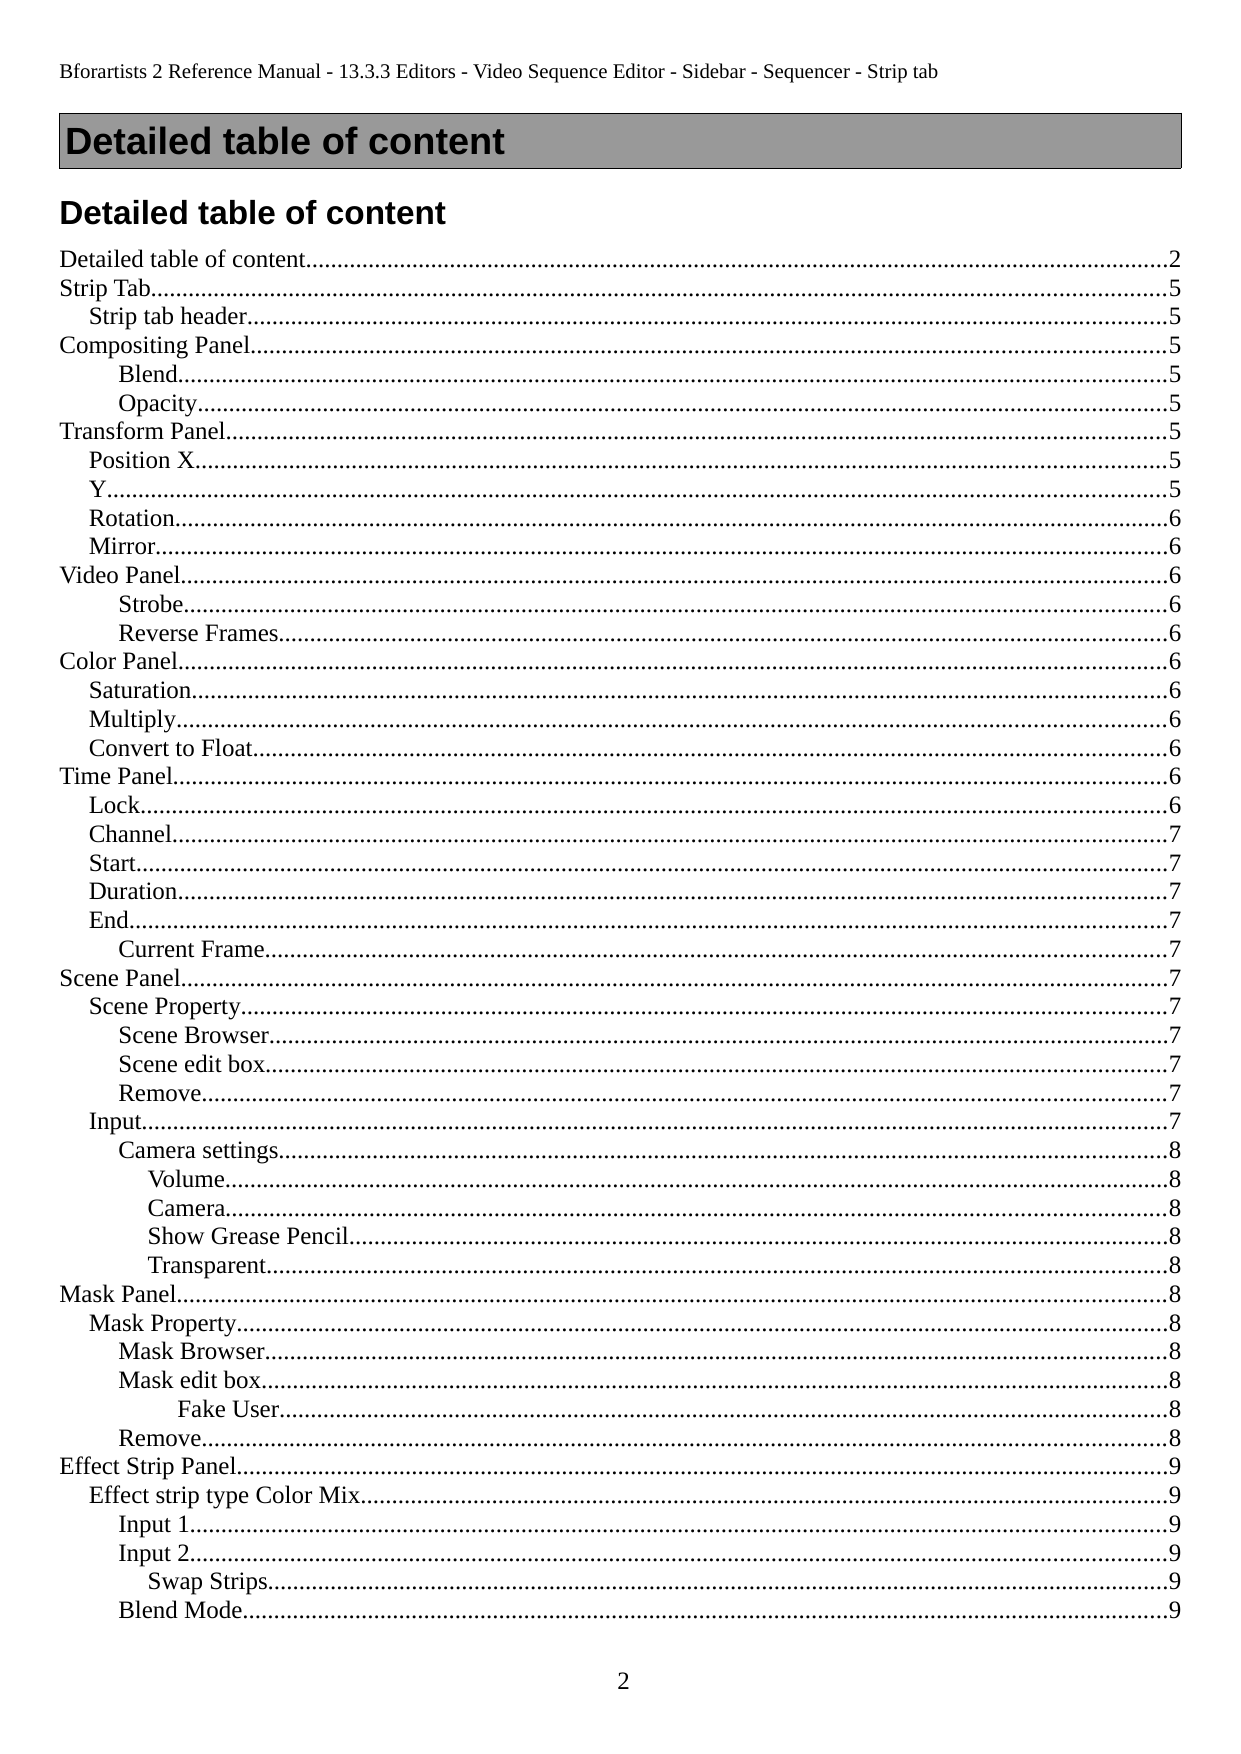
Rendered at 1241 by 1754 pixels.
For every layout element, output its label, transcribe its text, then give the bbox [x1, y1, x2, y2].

text Strip tab header 5 [88, 301, 1181, 330]
text Duration 7 [88, 876, 1181, 905]
text Convert to Float 6 [88, 733, 1181, 761]
text Y 5 [88, 474, 1181, 503]
text Fake User 8 [177, 1394, 1181, 1423]
text Channel 7 [88, 819, 1181, 848]
text Compositing Panel 5 [59, 330, 1181, 359]
text Scene Panel 7 [59, 963, 1181, 991]
text Input 1 9 [118, 1509, 1181, 1538]
text Camera 8 [147, 1193, 1181, 1221]
text Video Panel 6 [59, 560, 1181, 589]
text Position X 5 [88, 445, 1181, 474]
text Rotation 6 [88, 503, 1181, 531]
text Strobe 6 [118, 589, 1181, 618]
text Scene edit box 7 [118, 1049, 1181, 1078]
text Mask Panel 8 [59, 1279, 1181, 1308]
text Lock 6 [88, 790, 1181, 819]
text Start 7 [88, 848, 1181, 876]
text Time Panel 6 [59, 761, 1181, 790]
text Effect Strip Panel 9 [59, 1451, 1181, 1480]
text Remove 7 [118, 1078, 1181, 1106]
text Detailed table of content 2 [59, 244, 1181, 273]
text Mirror 6 [88, 531, 1181, 560]
text End 7 [88, 905, 1181, 934]
text Mask edit box 8 [118, 1365, 1181, 1394]
text Volume 8 [147, 1164, 1181, 1193]
text Transform Panel 5 [59, 416, 1181, 445]
text Input 2 9 [118, 1538, 1181, 1566]
table_header Detailed table of content [60, 114, 1181, 168]
text Show Grease Pencil 8 [147, 1221, 1181, 1250]
text Reverse Frames 6 [118, 618, 1181, 646]
text Blend 5 [118, 359, 1181, 388]
text Scene Property 7 [88, 991, 1181, 1020]
text Scene Browser 7 [118, 1020, 1181, 1049]
text Opacity 5 [118, 388, 1181, 416]
text Input 7 [88, 1106, 1181, 1135]
text Camera settings 8 [118, 1135, 1181, 1164]
text Swap Strips 9 [147, 1566, 1181, 1595]
text Blend Mode 9 [118, 1595, 1181, 1624]
text Mask Property 8 [88, 1308, 1181, 1336]
text Multiply 6 [88, 704, 1181, 733]
text Effect strip type Color Mix 9 [88, 1480, 1181, 1509]
text Mask Browser 8 [118, 1336, 1181, 1365]
text Strip Tab 5 [59, 273, 1181, 301]
text Saturation 6 [88, 675, 1181, 704]
text Transparent 8 [147, 1250, 1181, 1279]
subtitle Detailed table of content [59, 193, 1181, 231]
text Current Frame 7 [118, 934, 1181, 963]
text Remove 8 [118, 1423, 1181, 1451]
text Color Panel 6 [59, 646, 1181, 675]
